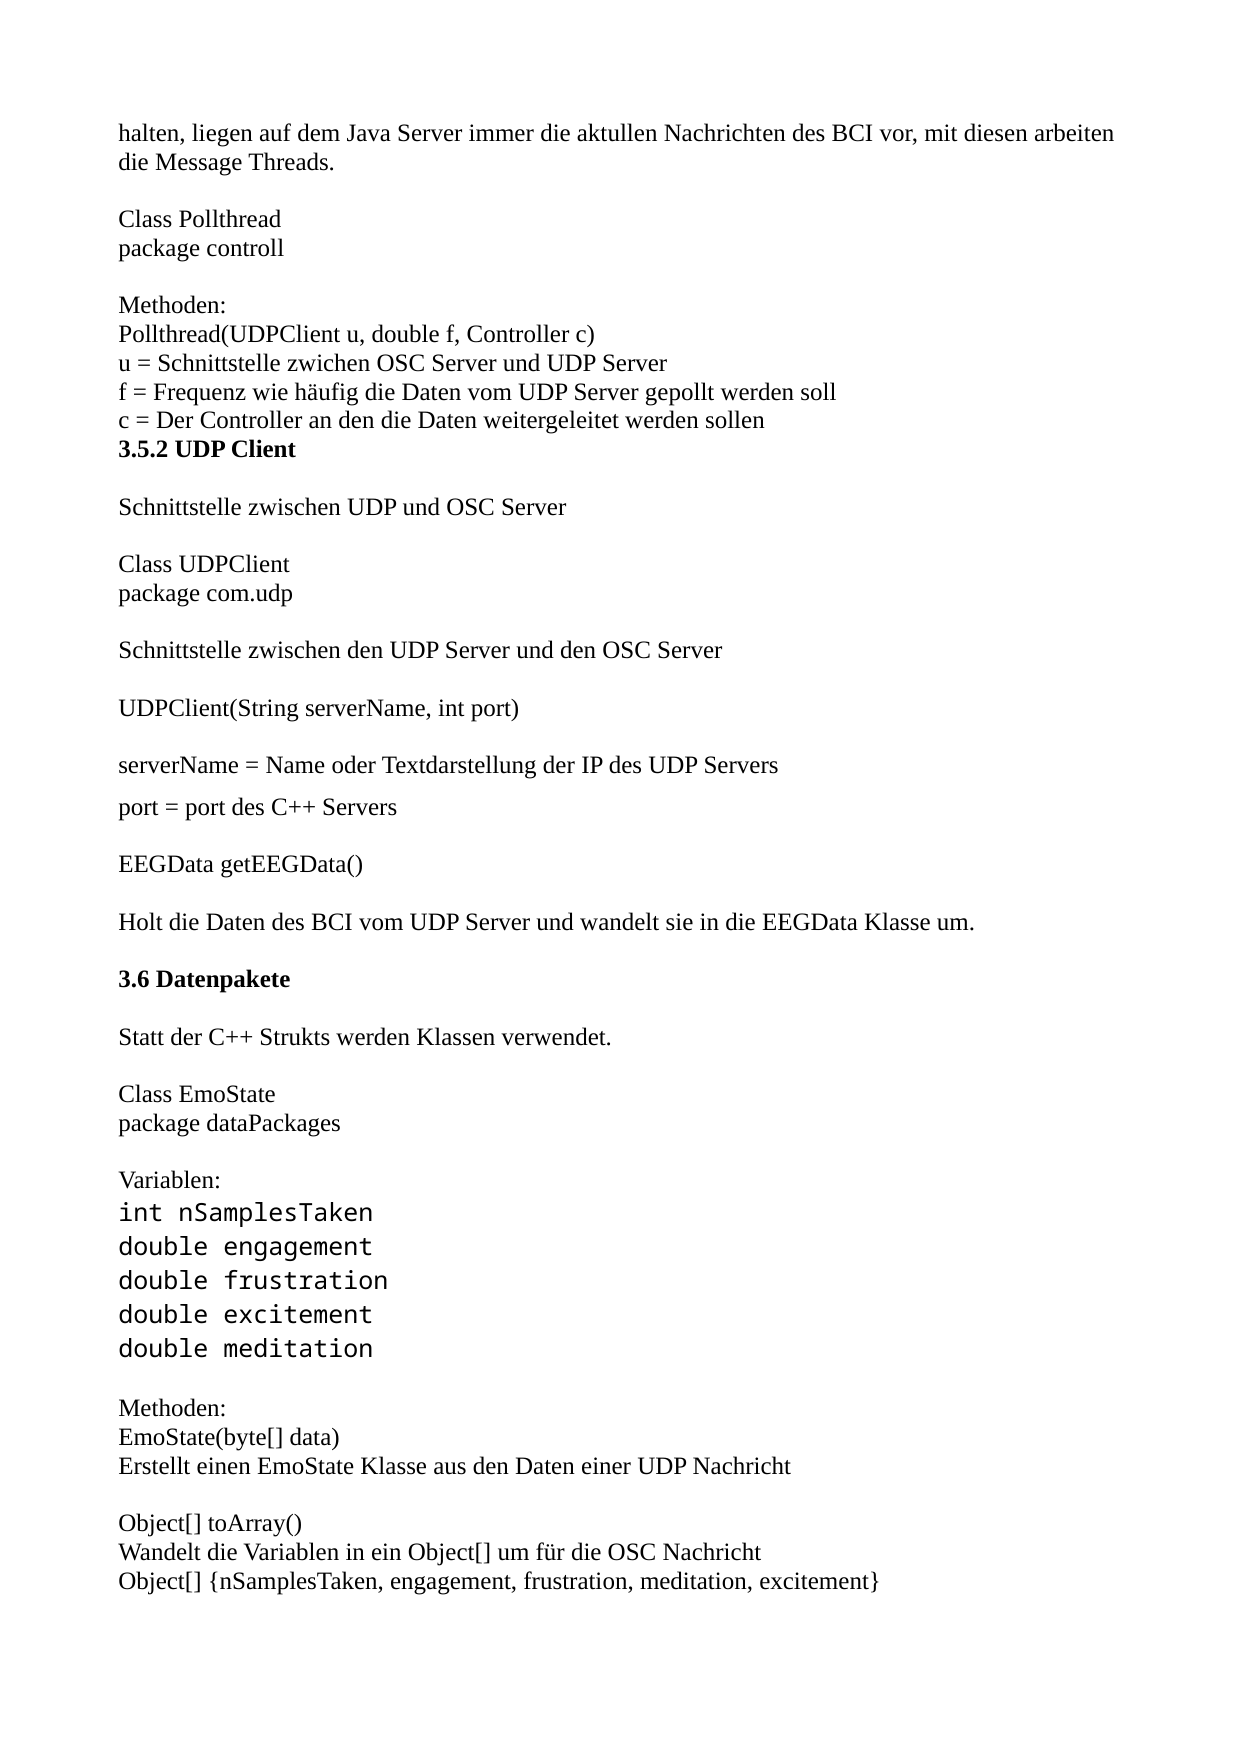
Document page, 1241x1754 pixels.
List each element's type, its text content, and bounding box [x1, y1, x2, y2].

text double excitement [118, 1297, 1122, 1331]
text Wandelt die Variablen in ein Object[] um für die OSC Nachricht [118, 1537, 1122, 1566]
text serverName = Name oder Textdarstellung der IP des UDP Servers [118, 751, 1122, 779]
text package com.udp [118, 578, 1122, 607]
text EEGData getEEGData() [118, 849, 1122, 878]
text c = Der Controller an den die Daten weitergeleitet werden sollen [118, 406, 1122, 434]
text u = Schnittstelle zwichen OSC Server und UDP Server [118, 348, 1122, 377]
text Schnittstelle zwischen den UDP Server und den OSC Server [118, 636, 1122, 664]
text 3.5.2 UDP Client [118, 434, 1122, 463]
text double engagement [118, 1228, 1122, 1262]
text Class UDPClient [118, 549, 1122, 578]
text halten, liegen auf dem Java Server immer die aktullen Nachrichten des BCI vor, mit diesen arbeiten [118, 118, 1122, 147]
text EmoState(byte[] data) [118, 1422, 1122, 1451]
text double frustration [118, 1262, 1122, 1297]
text die Message Threads. [118, 147, 1122, 176]
text Variablen: [118, 1166, 1122, 1194]
text Pollthread(UDPClient u, double f, Controller c) [118, 319, 1122, 348]
text package dataPackages [118, 1108, 1122, 1137]
text double meditation [118, 1331, 1122, 1365]
text port = port des C++ Servers [118, 792, 1122, 821]
text Class Pollthread [118, 204, 1122, 233]
text UDPClient(String serverName, int port) [118, 693, 1122, 722]
text Object[] {nSamplesTaken, engagement, frustration, meditation, excitement} [118, 1566, 1122, 1595]
text package controll [118, 233, 1122, 262]
text Object[] toArray() [118, 1508, 1122, 1537]
text Methoden: [118, 1393, 1122, 1422]
text Methoden: [118, 291, 1122, 319]
text Erstellt einen EmoState Klasse aus den Daten einer UDP Nachricht [118, 1451, 1122, 1480]
text int nSamplesTaken [118, 1194, 1122, 1228]
text f = Frequenz wie häufig die Daten vom UDP Server gepollt werden soll [118, 377, 1122, 406]
text 3.6 Datenpakete [118, 964, 1122, 993]
text Holt die Daten des BCI vom UDP Server und wandelt sie in die EEGData Klasse um. [118, 907, 1122, 936]
text Schnittstelle zwischen UDP und OSC Server [118, 463, 1122, 521]
text Class EmoState [118, 1079, 1122, 1108]
text Statt der C++ Strukts werden Klassen verwendet. [118, 1022, 1122, 1051]
